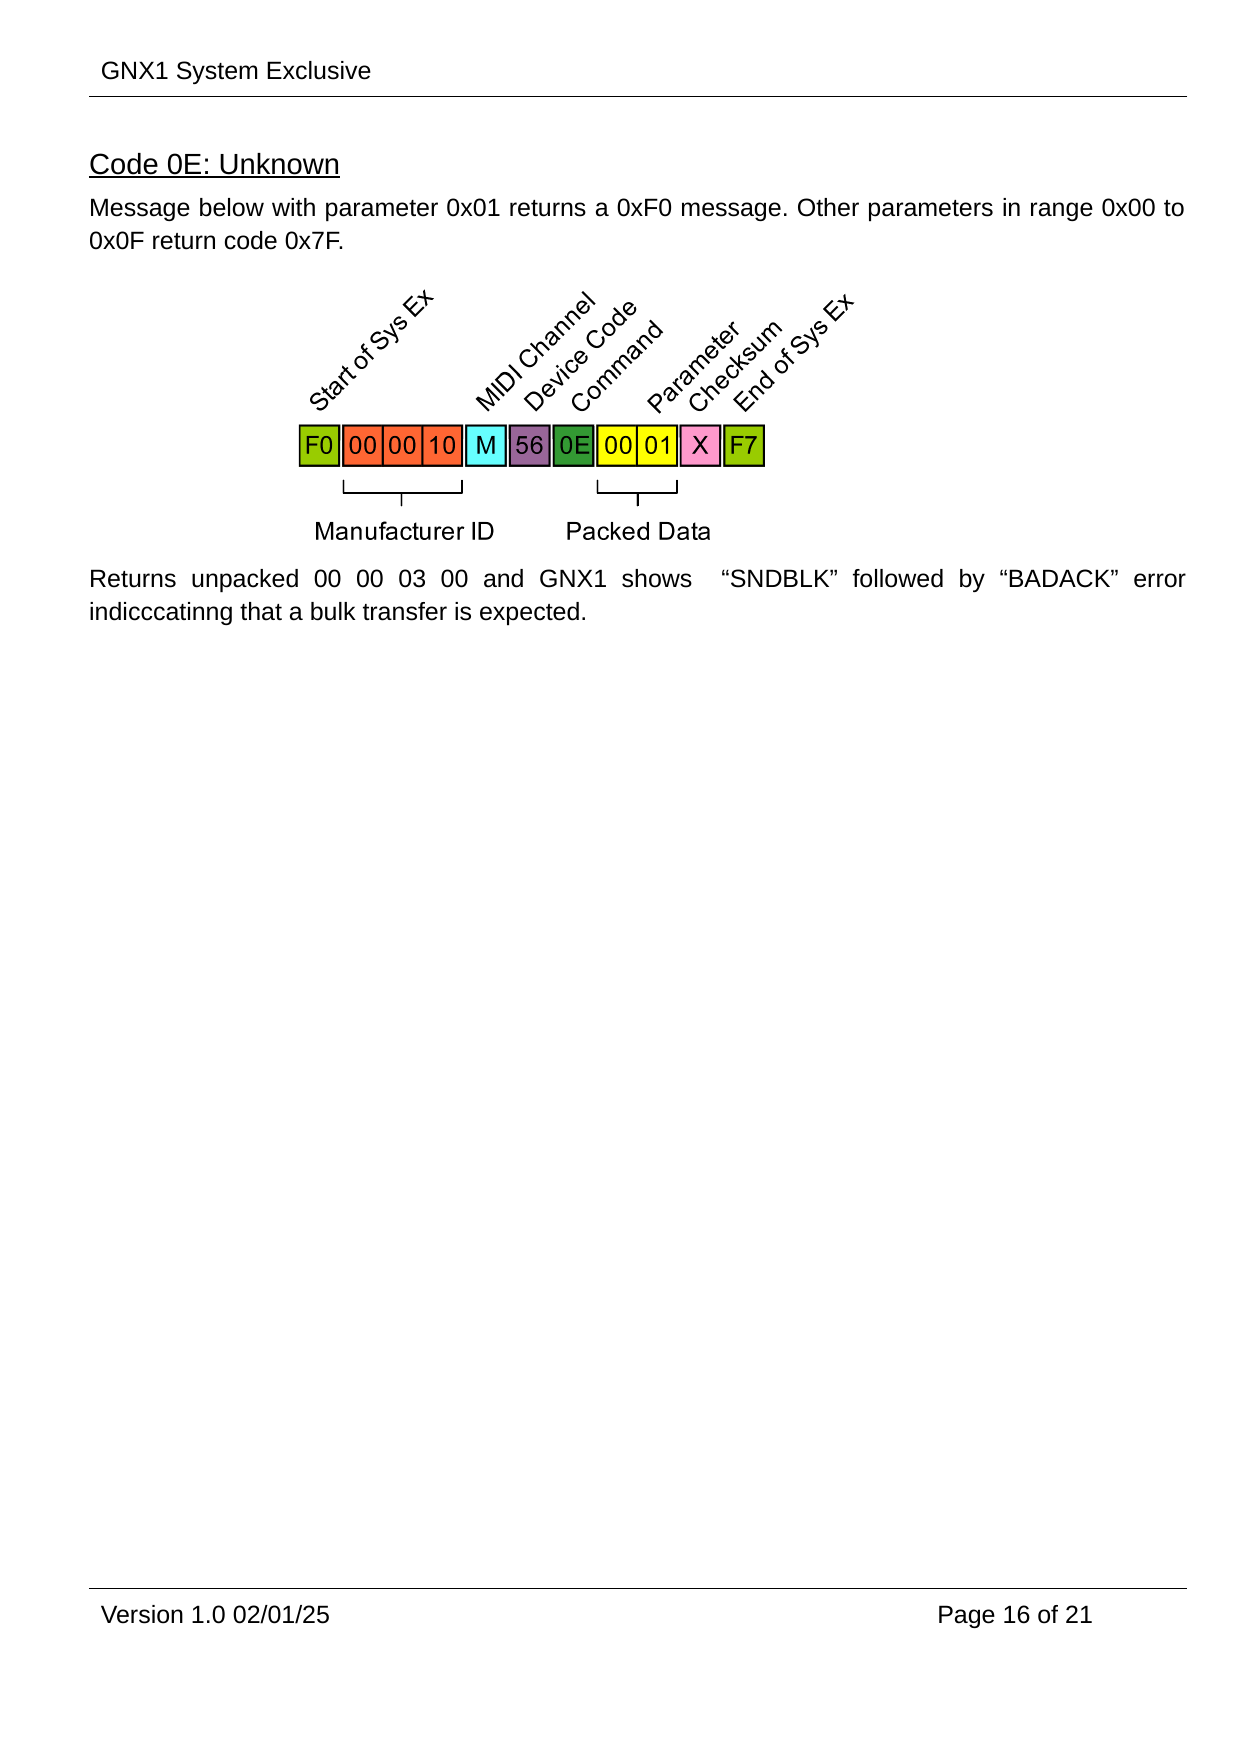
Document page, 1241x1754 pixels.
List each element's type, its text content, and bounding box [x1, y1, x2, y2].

subtitle Code 0E: Unknown [89, 147, 1187, 181]
text Returns unpacked 00 00 03 00 and GNX1 shows “SNDBLK” followed by “BADACK” error indicccatinng that a bulk transfer is expected. [89, 274, 1187, 626]
text Message below with parameter 0x01 returns a 0xF0 message. Other parameters in range 0x00 to 0x0F return code 0x7F. [89, 193, 1187, 255]
picture [298, 288, 978, 546]
